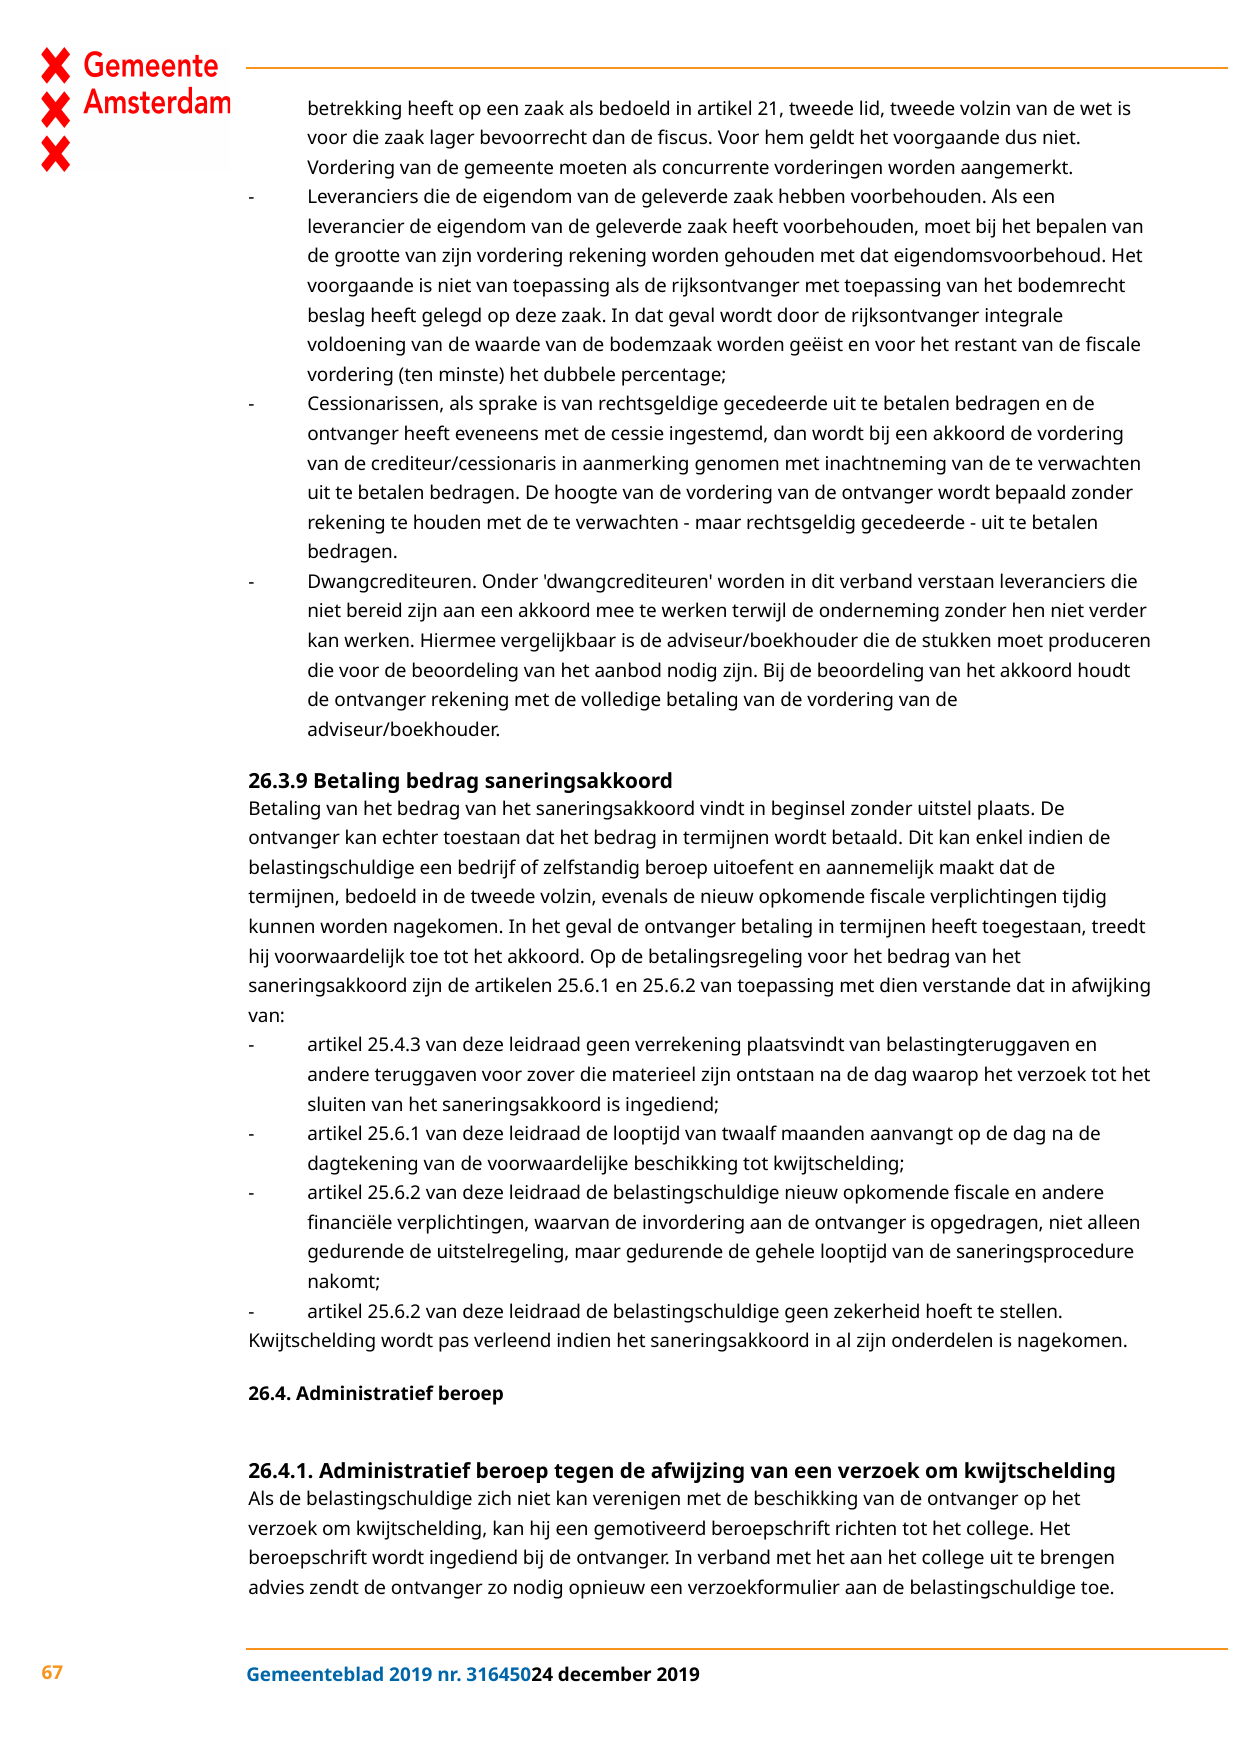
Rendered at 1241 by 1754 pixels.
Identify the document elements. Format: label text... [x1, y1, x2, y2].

list betrekking heeft op een zaak als bedoeld in artikel 21, tweede lid, tweede volzin van de wet is voor die zaak lager bevoorrecht dan de fiscus. Voor hem geldt het voorgaande dus niet. Vordering van de gemeente moeten als concurrente vorderingen worden aangemerkt. [248, 95, 1152, 180]
list artikel 25.6.2 van deze leidraad de belastingschuldige nieuw opkomende fiscale en andere financiële verplichtingen, waarvan de invordering aan de ontvanger is opgedragen, niet alleen gedurende de uitstelregeling, maar gedurende de gehele looptijd van de saneringsprocedure nakomt; [248, 1179, 1152, 1294]
picture [41, 47, 231, 172]
list Dwangcrediteuren. Onder 'dwangcrediteuren' worden in dit verband verstaan leveranciers die niet bereid zijn aan een akkoord mee te werken terwijl de onderneming zonder hen niet verder kan werken. Hiermee vergelijkbaar is de adviseur/boekhouder die de stukken moet produceren die voor de beoordeling van het aanbod nodig zijn. Bij de beoordeling van het akkoord houdt de ontvanger rekening met de volledige betaling van de vordering van de adviseur/boekhouder. [248, 568, 1152, 742]
list artikel 25.6.1 van deze leidraad de looptijd van twaalf maanden aanvangt op de dag na de dagtekening van de voorwaardelijke beschikking tot kwijtschelding; [248, 1120, 1152, 1176]
text Kwijtschelding wordt pas verleend indien het saneringsakkoord in al zijn onderdelen is nagekomen. [248, 1327, 1152, 1353]
list Leveranciers die de eigendom van de geleverde zaak hebben voorbehouden. Als een leverancier de eigendom van de geleverde zaak heeft voorbehouden, moet bij het bepalen van de grootte van zijn vordering rekening worden gehouden met dat eigendomsvoorbehoud. Het voorgaande is niet van toepassing als de rijksontvanger met toepassing van het bodemrecht beslag heeft gelegd op deze zaak. In dat geval wordt door de rijksontvanger integrale voldoening van de waarde van de bodemzaak worden geëist en voor het restant van de fiscale vordering (ten minste) het dubbele percentage; [248, 183, 1152, 387]
text 26.4.1. Administratief beroep tegen de afwijzing van een verzoek om kwijtschelding [248, 1457, 1152, 1485]
list artikel 25.4.3 van deze leidraad geen verrekening plaatsvindt van belastingteruggaven en andere teruggaven voor zover die materieel zijn ontstaan na de dag waarop het verzoek tot het sluiten van het saneringsakkoord is ingediend; [248, 1032, 1152, 1116]
list artikel 25.6.2 van deze leidraad de belastingschuldige geen zekerheid hoeft te stellen. [248, 1298, 1152, 1323]
text Betaling van het bedrag van het saneringsakkoord vindt in beginsel zonder uitstel plaats. De ontvanger kan echter toestaan dat het bedrag in termijnen wordt betaald. Dit kan enkel indien de belastingschuldige een bedrijf of zelfstandig beroep uitoefent en aannemelijk maakt dat de termijnen, bedoeld in de tweede volzin, evenals de nieuw opkomende fiscale verplichtingen tijdig kunnen worden nagekomen. In het geval de ontvanger betaling in termijnen heeft toegestaan, treedt hij voorwaardelijk toe tot het akkoord. Op de betalingsregeling voor het bedrag van het saneringsakkoord zijn de artikelen 25.6.1 en 25.6.2 van toepassing met dien verstande dat in afwijking van: [248, 795, 1152, 1028]
text 26.4. Administratief beroep [248, 1378, 1152, 1406]
text Als de belastingschuldige zich niet kan verenigen met de beschikking van de ontvanger op het verzoek om kwijtschelding, kan hij een gemotiveerd beroepschrift richten tot het college. Het beroepschrift wordt ingediend bij de ontvanger. In verband met het aan het college uit te brengen advies zendt de ontvanger zo nodig opnieuw een verzoekformulier aan de belastingschuldige toe. [248, 1485, 1152, 1599]
list Cessionarissen, als sprake is van rechtsgeldige gecedeerde uit te betalen bedragen en de ontvanger heeft eveneens met de cessie ingestemd, dan wordt bij een akkoord de vordering van de crediteur/cessionaris in aanmerking genomen met inachtneming van de te verwachten uit te betalen bedragen. De hoogte van de vordering van de ontvanger wordt bepaald zonder rekening te houden met de te verwachten - maar rechtsgeldig gecedeerde - uit te betalen bedragen. [248, 391, 1152, 564]
text 26.3.9 Betaling bedrag saneringsakkoord [248, 766, 1152, 795]
